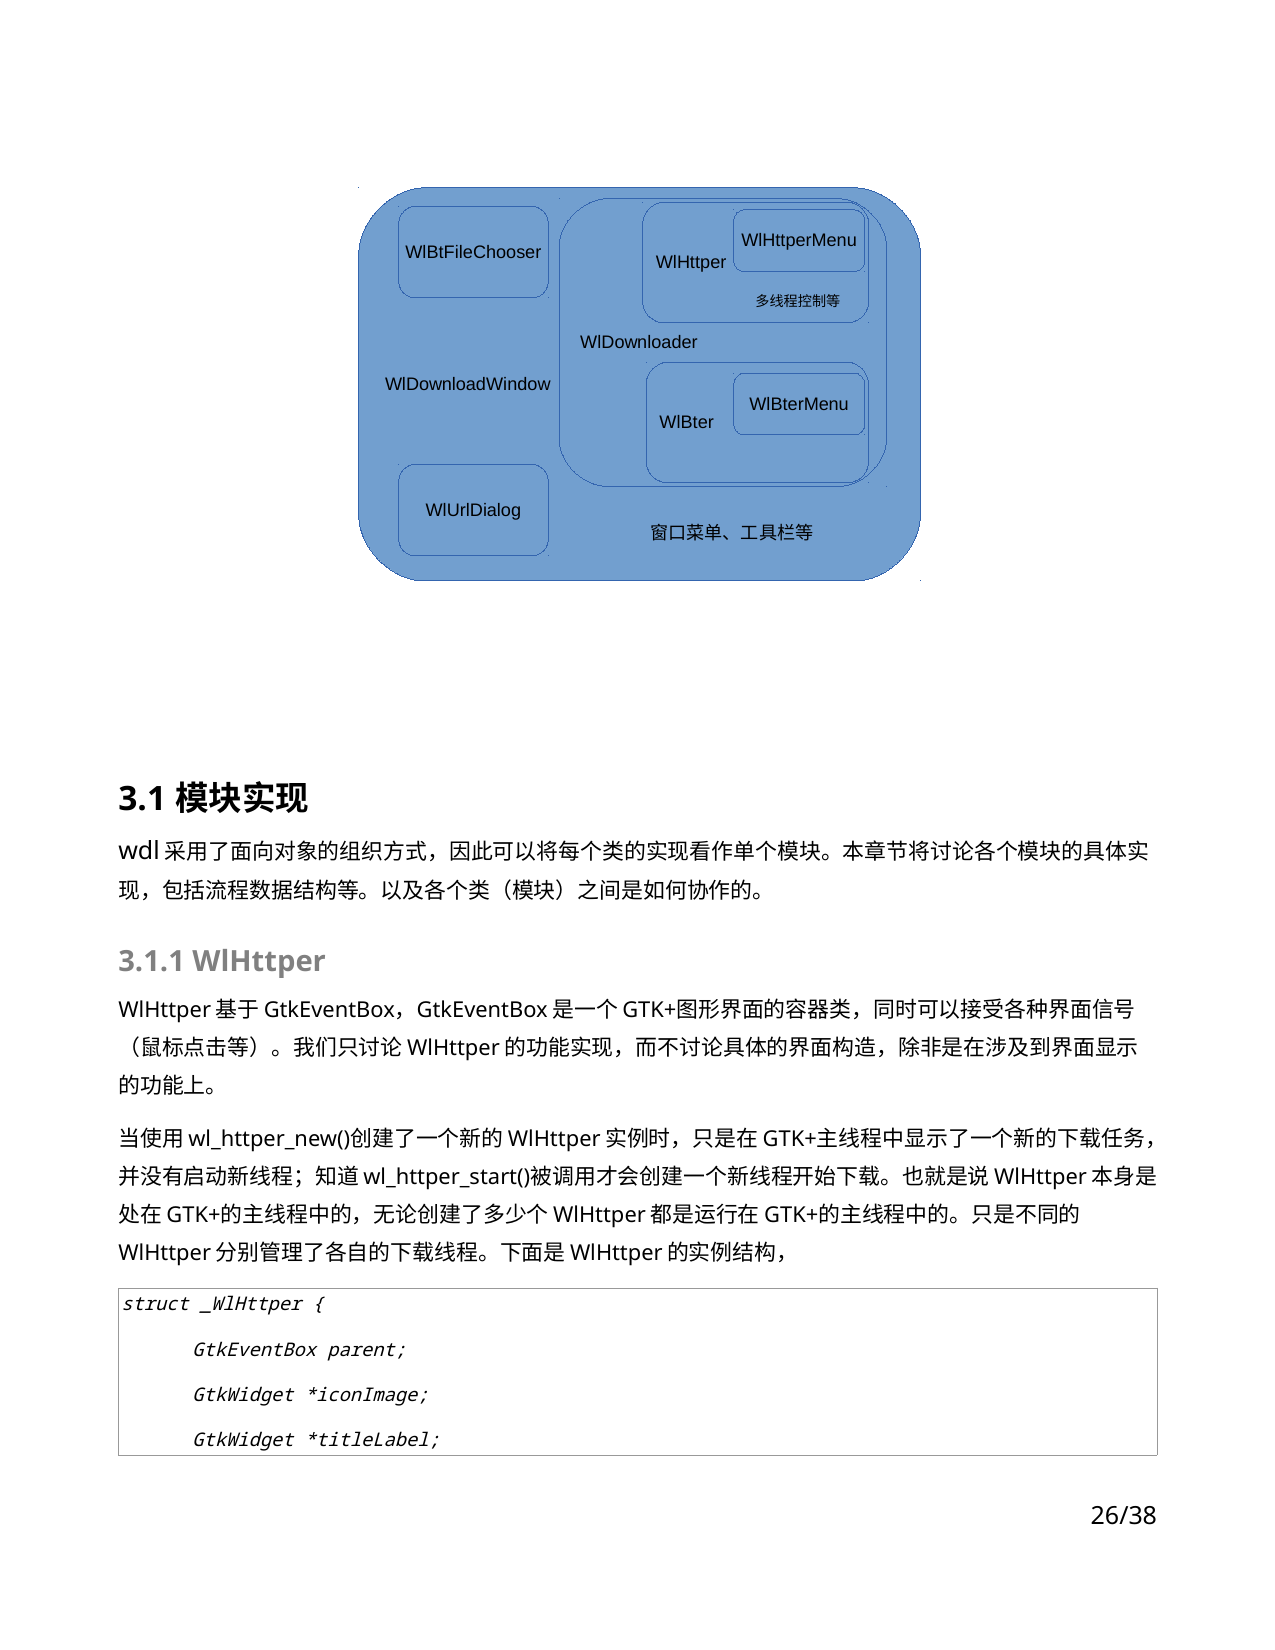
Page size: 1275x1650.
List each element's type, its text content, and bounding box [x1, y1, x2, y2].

text wdl采用了面向对象的组织方式，因此可以将每个类的实现看作单个模块。本章节将讨论各个模块的具体实现，包括流程数据结构等。以及各个类（模块）之间是如何协作的。 [118, 833, 1157, 905]
subtitle 3.1 模块实现 [118, 771, 1157, 820]
subtitle 3.1.1 WlHttper [118, 940, 1157, 980]
text GtkWidget *titleLabel; [119, 1423, 1157, 1455]
text struct _WlHttper { [119, 1289, 1157, 1316]
text WlHttper基于GtkEventBox，GtkEventBox是一个GTK+图形界面的容器类，同时可以接受各种界面信号（鼠标点击等）。我们只讨论WlHttper的功能实现，而不讨论具体的界面构造，除非是在涉及到界面显示的功能上。 [118, 992, 1157, 1100]
text GtkWidget *iconImage; [119, 1378, 1157, 1407]
text GtkEventBox parent; [119, 1333, 1157, 1361]
text 当使用wl_httper_new()创建了一个新的WlHttper实例时，只是在GTK+主线程中显示了一个新的下载任务，并没有启动新线程；知道wl_httper_start()被调用才会创建一个新线程开始下载。也就是说WlHttper本身是处在GTK+的主线程中的，无论创建了多少个WlHttper都是运行在GTK+的主线程中的。只是不同的WlHttper分别管理了各自的下载线程。下面是WlHttper的实例结构， [118, 1121, 1157, 1267]
